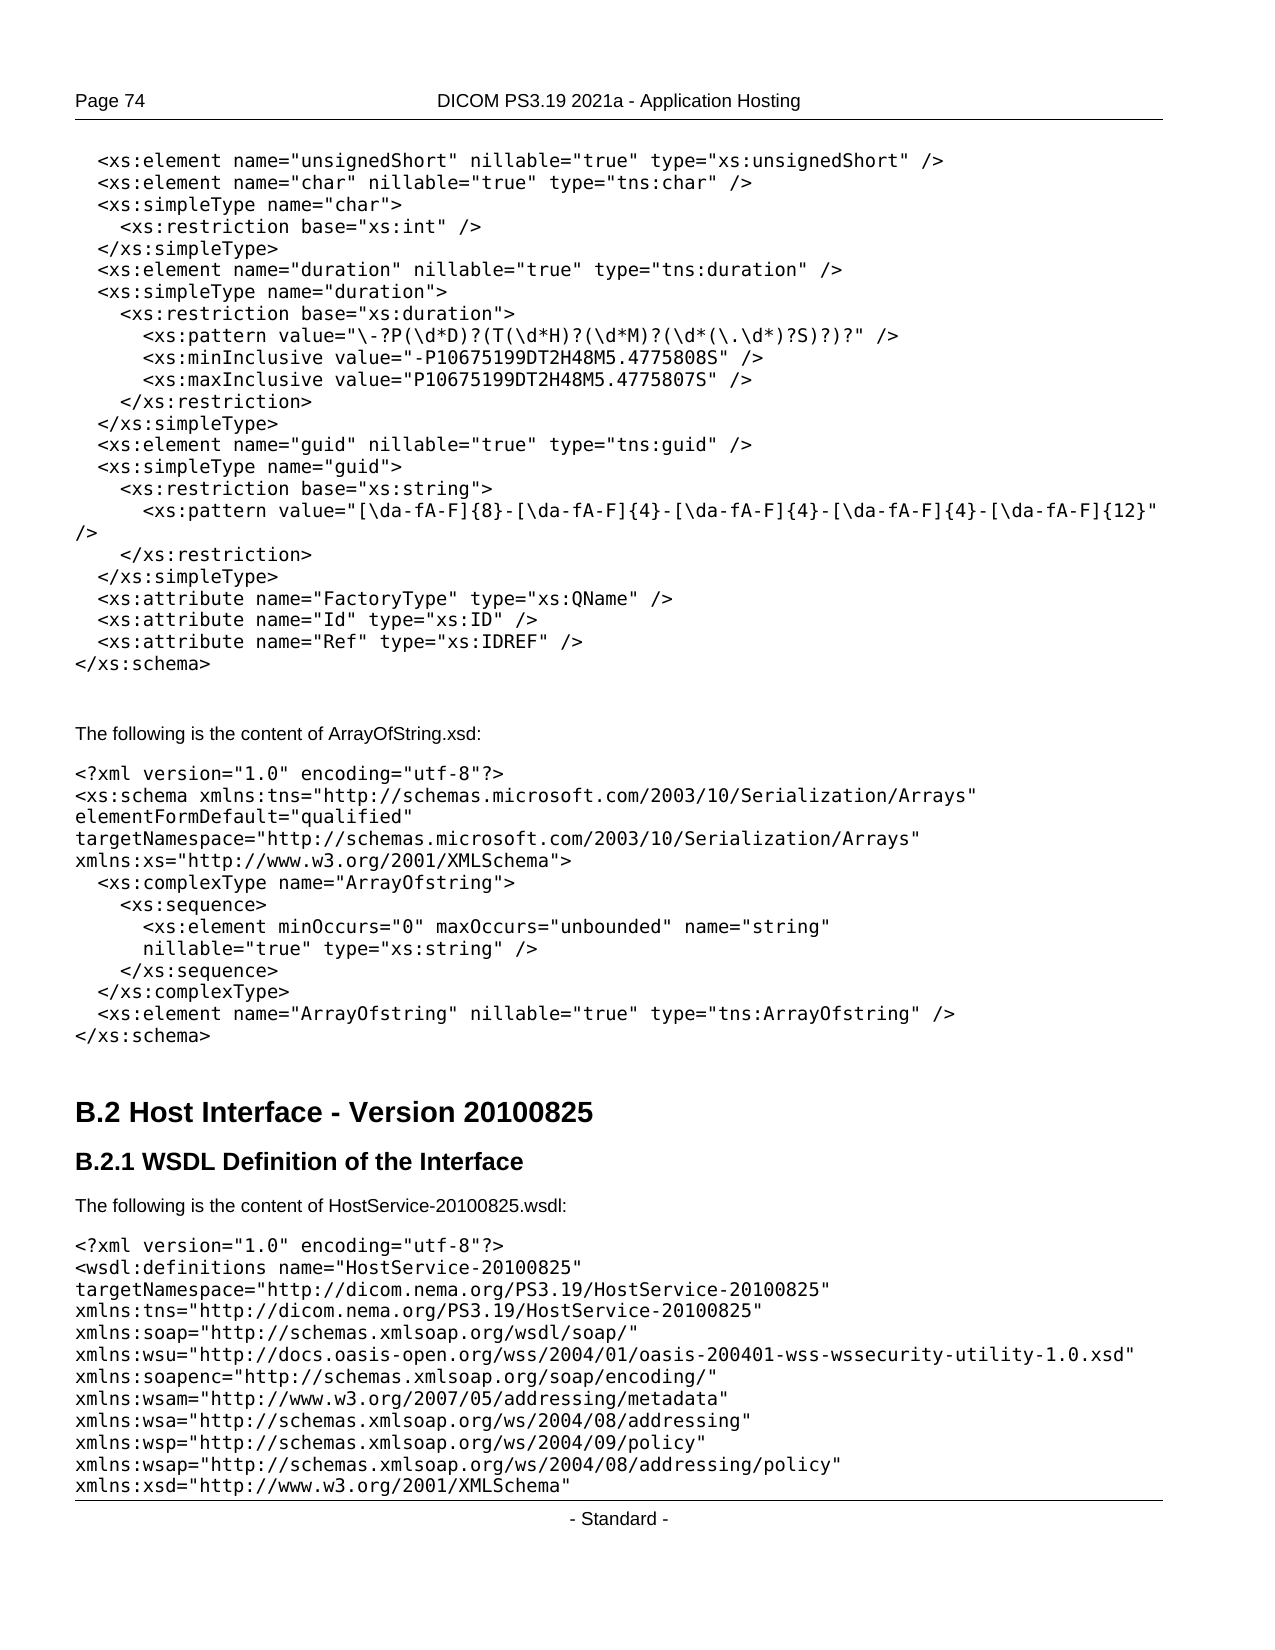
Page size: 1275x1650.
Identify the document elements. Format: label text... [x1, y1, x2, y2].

text B.2.1 WSDL Definition of the Interface [75, 1147, 1162, 1176]
text <?xml version="1.0" encoding="utf-8"?> <xs:schema xmlns:tns="http://schemas.microsoft.com/2003/10/Serialization/Arrays" elementFormDefault="qualified" targetNamespace="http://schemas.microsoft.com/2003/10/Serialization/Arrays" xmlns:xs="http://www.w3.org/2001/XMLSchema"> <xs:complexType name="ArrayOfstring"> <xs:sequence> <xs:element minOccurs="0" maxOccurs="unbounded" name="string" nillable="true" type="xs:string" /> </xs:sequence> </xs:complexType> <xs:element name="ArrayOfstring" nillable="true" type="tns:ArrayOfstring" /> </xs:schema> [75, 763, 1162, 1076]
text The following is the content of HostService-20100825.wsdl: [75, 1194, 1162, 1216]
text The following is the content of ArrayOfString.xsd: [75, 722, 1162, 744]
text <xs:element name="unsignedShort" nillable="true" type="xs:unsignedShort" /> <xs:element name="char" nillable="true" type="tns:char" /> <xs:simpleType name="char"> <xs:restriction base="xs:int" /> </xs:simpleType> <xs:element name="duration" nillable="true" type="tns:duration" /> <xs:simpleType name="duration"> <xs:restriction base="xs:duration"> <xs:pattern value="\-?P(\d*D)?(T(\d*H)?(\d*M)?(\d*(\.\d*)?S)?)?" /> <xs:minInclusive value="-P10675199DT2H48M5.4775808S" /> <xs:maxInclusive value="P10675199DT2H48M5.4775807S" /> </xs:restriction> </xs:simpleType> <xs:element name="guid" nillable="true" type="tns:guid" /> <xs:simpleType name="guid"> <xs:restriction base="xs:string"> <xs:pattern value="[\da-fA-F]{8}-[\da-fA-F]{4}-[\da-fA-F]{4}-[\da-fA-F]{4}-[\da-fA-F]{12}" /> </xs:restriction> </xs:simpleType> <xs:attribute name="FactoryType" type="xs:QName" /> <xs:attribute name="Id" type="xs:ID" /> <xs:attribute name="Ref" type="xs:IDREF" /> </xs:schema> [75, 150, 1162, 704]
text B.2 Host Interface - Version 20100825 [75, 1095, 1162, 1128]
text <?xml version="1.0" encoding="utf-8"?> <wsdl:definitions name="HostService-20100825" targetNamespace="http://dicom.nema.org/PS3.19/HostService-20100825" xmlns:tns="http://dicom.nema.org/PS3.19/HostService-20100825" xmlns:soap="http://schemas.xmlsoap.org/wsdl/soap/" xmlns:wsu="http://docs.oasis-open.org/wss/2004/01/oasis-200401-wss-wssecurity-utility-1.0.xsd" xmlns:soapenc="http://schemas.xmlsoap.org/soap/encoding/" xmlns:wsam="http://www.w3.org/2007/05/addressing/metadata" xmlns:wsa="http://schemas.xmlsoap.org/ws/2004/08/addressing" xmlns:wsp="http://schemas.xmlsoap.org/ws/2004/09/policy" xmlns:wsap="http://schemas.xmlsoap.org/ws/2004/08/addressing/policy" xmlns:xsd="http://www.w3.org/2001/XMLSchema" [75, 1235, 1162, 1497]
